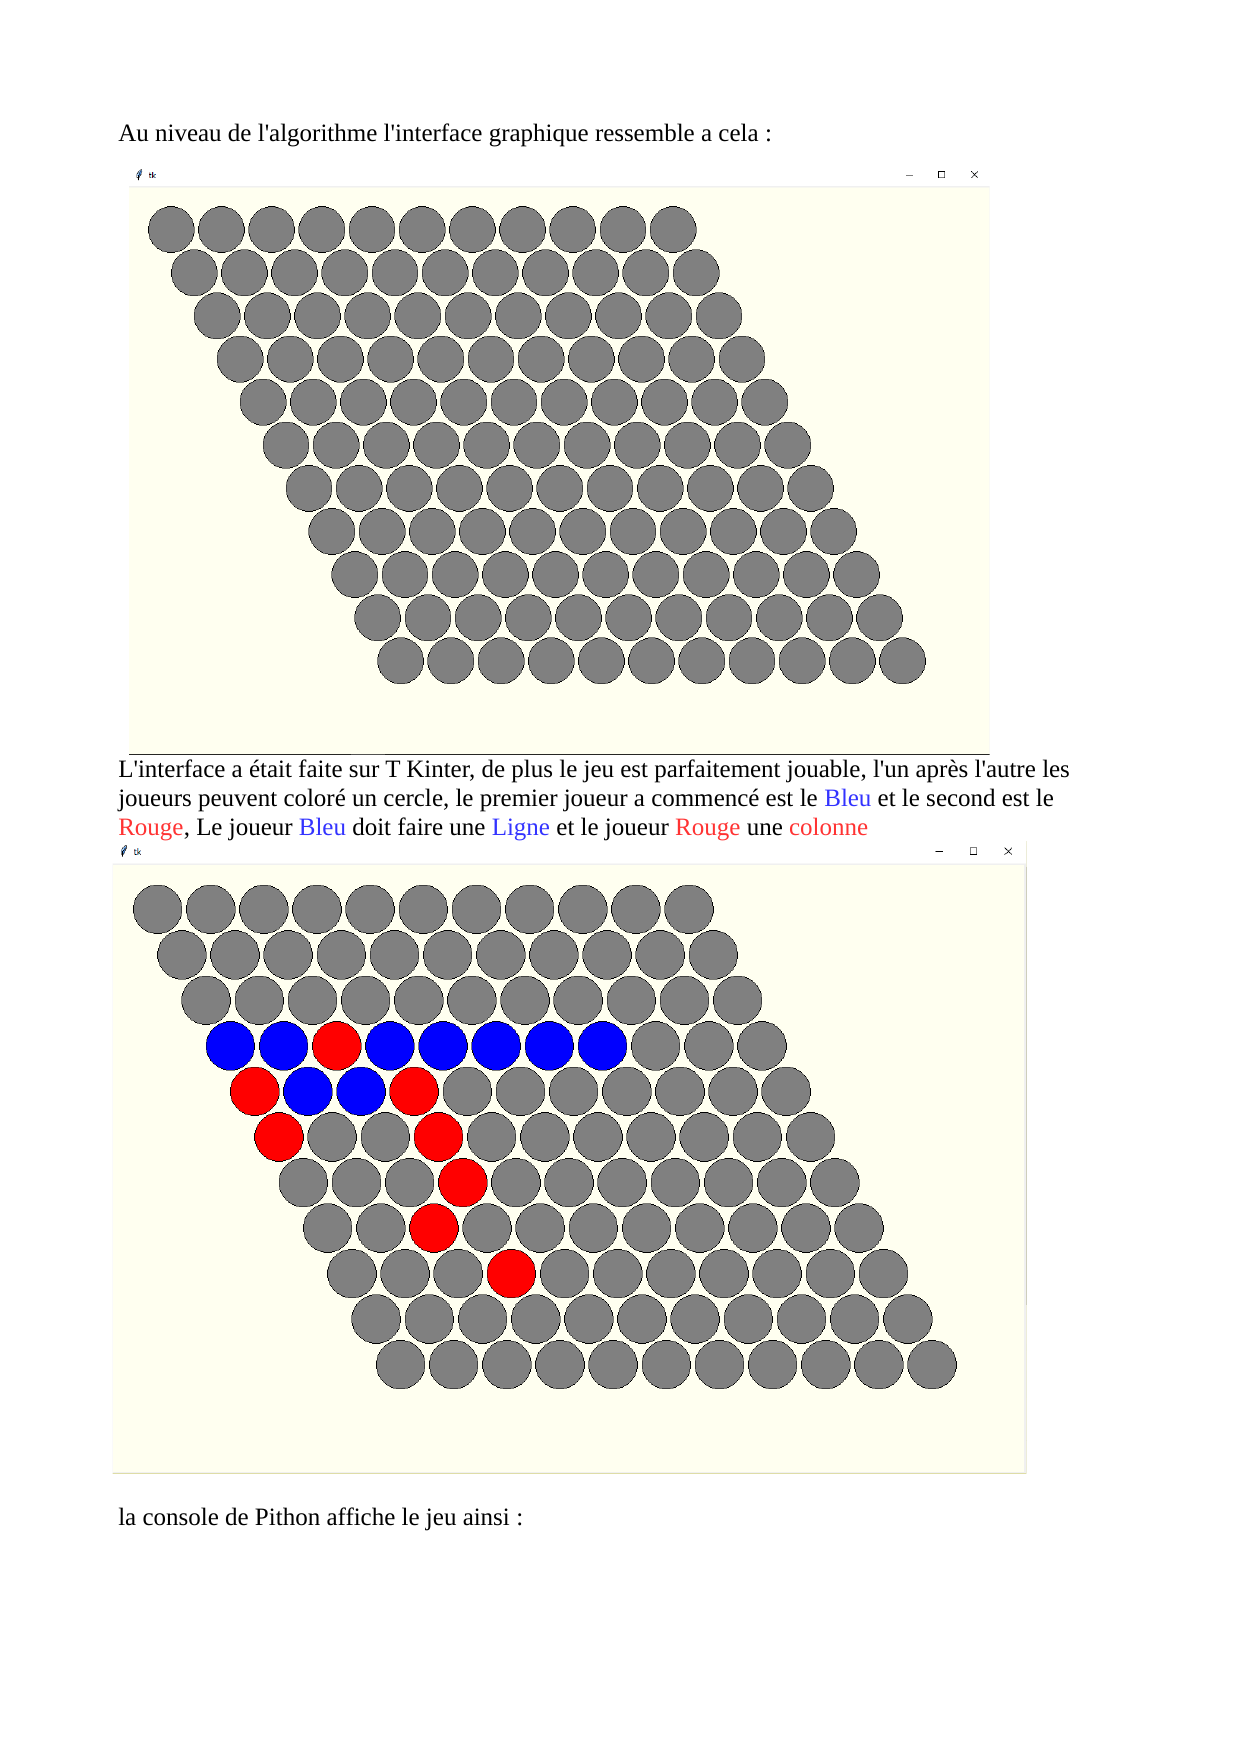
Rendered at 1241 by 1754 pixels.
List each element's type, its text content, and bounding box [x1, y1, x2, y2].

picture [112, 841, 1027, 1474]
text la console de Pithon affiche le jeu ainsi : [118, 1502, 1122, 1531]
text Au niveau de l'algorithme l'interface graphique ressemble a cela : [118, 118, 1122, 147]
text L'interface a était faite sur T Kinter, de plus le jeu est parfaitement jouable, l'un après l'autre les joueurs peuvent coloré un cercle, le premier joueur a commencé est le Bleu et le second est le Rouge, Le joueur Bleu doit faire une Ligne et le joueur Rouge une colonne [118, 147, 1122, 841]
picture [129, 166, 990, 755]
